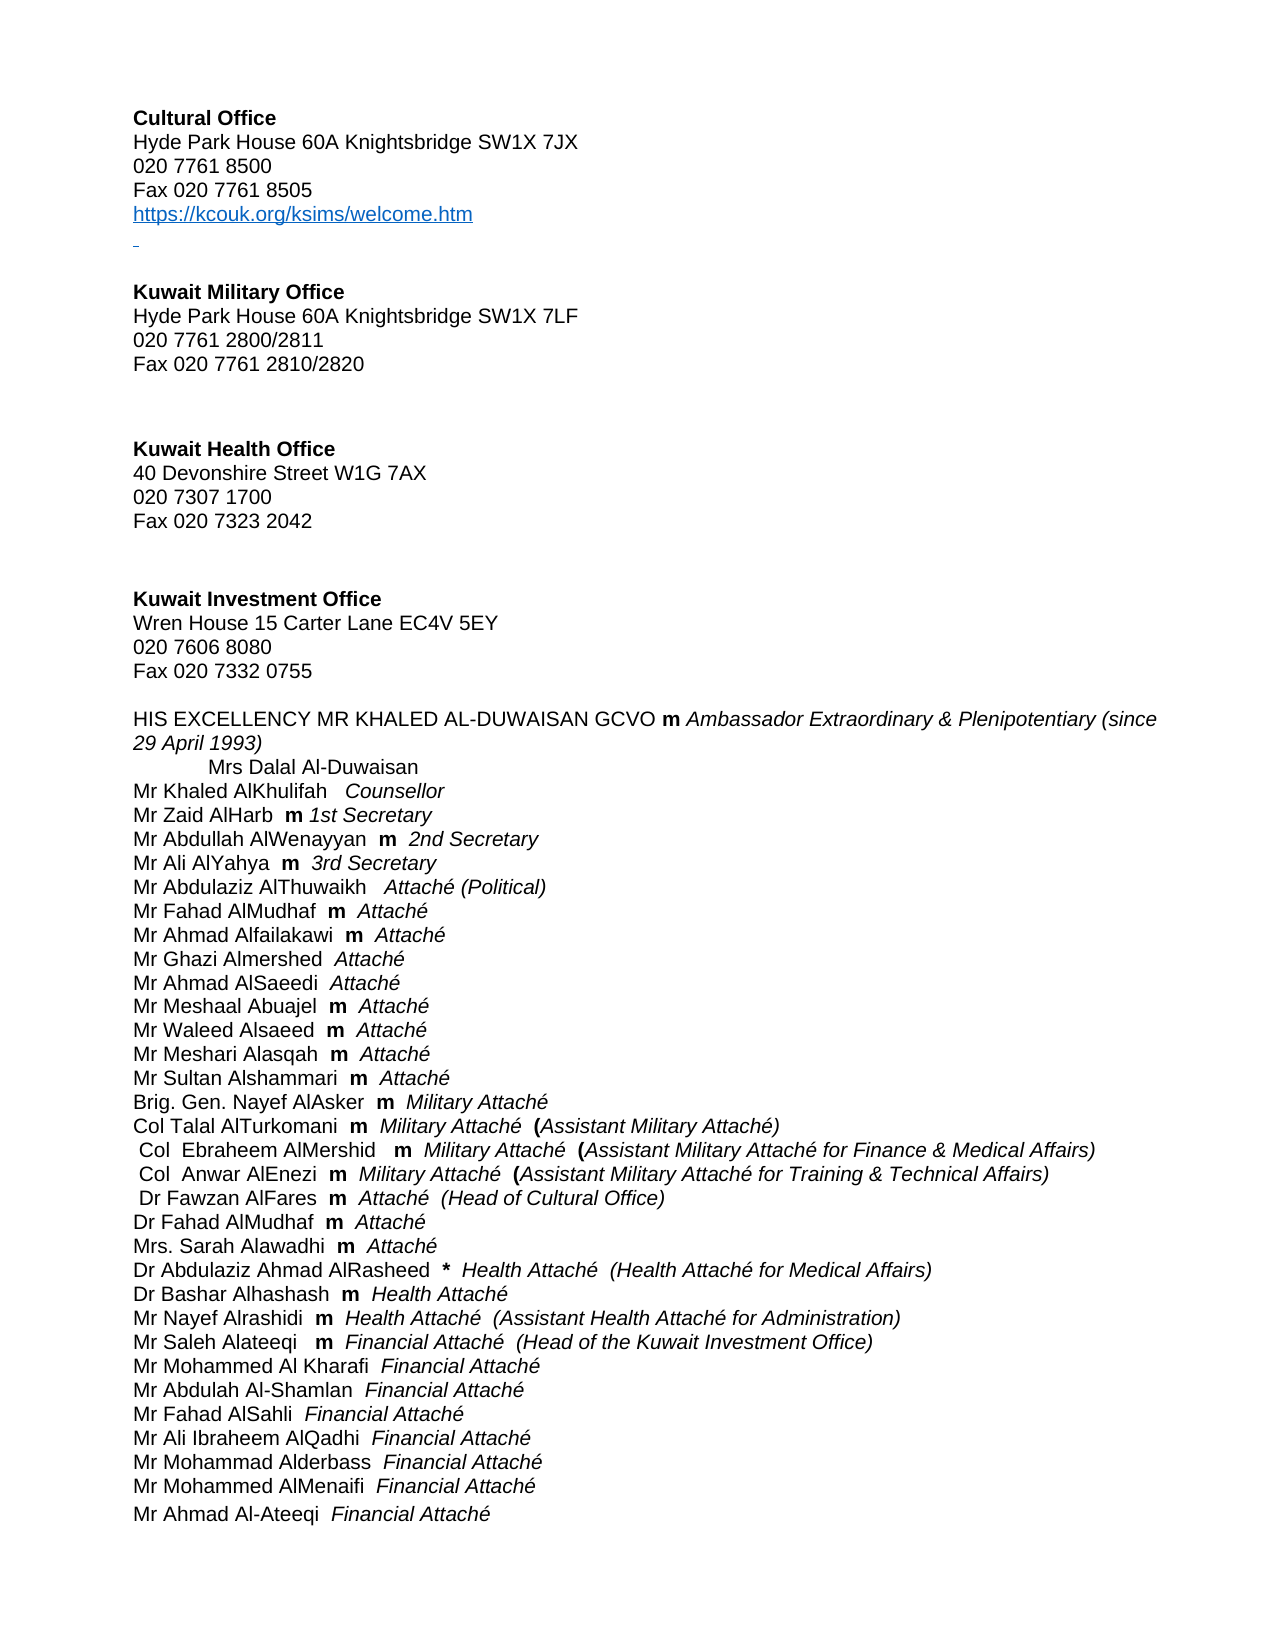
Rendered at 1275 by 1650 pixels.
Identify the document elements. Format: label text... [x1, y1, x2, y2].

text Dr Bashar Alhashash m Health Attaché [133, 1282, 1181, 1306]
text Mr Mohammed AlMenaifi Financial Attaché [133, 1473, 1181, 1497]
text Wren House 15 Carter Lane EC4V 5EY [133, 611, 1181, 635]
text Kuwait Investment Office [133, 587, 1181, 611]
text Mr Saleh Alateeqi m Financial Attaché (Head of the Kuwait Investment Office) [133, 1330, 1181, 1354]
text Mrs. Sarah Alawadhi m Attaché [133, 1234, 1181, 1258]
text Mr Abdullah AlWenayyan m 2nd Secretary [133, 827, 1181, 851]
text 020 7761 8500 [133, 153, 1181, 177]
text Hyde Park House 60A Knightsbridge SW1X 7LF [133, 304, 1181, 328]
text Mr Ali AlYahya m 3rd Secretary [133, 851, 1181, 874]
text Dr Abdulaziz Ahmad AlRasheed * Health Attaché (Health Attaché for Medical Affairs) [133, 1258, 1181, 1282]
text Mr Ahmad Al-Ateeqi Financial Attaché [133, 1497, 1181, 1528]
text Mr Ali Ibraheem AlQadhi Financial Attaché [133, 1426, 1181, 1449]
text Fax 020 7332 0755 [133, 659, 1181, 683]
text Mr Ahmad AlSaeedi Attaché [133, 970, 1181, 994]
text Mr Fahad AlMudhaf m Attaché [133, 898, 1181, 922]
text HIS EXCELLENCY MR KHALED AL-DUWAISAN GCVO m Ambassador Extraordinary & Plenipotentiary (since 29 April 1993) [133, 707, 1181, 755]
text Mr Khaled AlKhulifah Counsellor [133, 779, 1181, 803]
text Hyde Park House 60A Knightsbridge SW1X 7JX [133, 129, 1181, 153]
text Fax 020 7761 8505 [133, 177, 1181, 201]
text https://kcouk.org/ksims/welcome.htm [133, 201, 1181, 280]
text Mr Zaid AlHarb m 1st Secretary [133, 803, 1181, 827]
text Mrs Dalal Al-Duwaisan [133, 755, 1181, 779]
text Mr Abdulah Al-Shamlan Financial Attaché [133, 1378, 1181, 1402]
text 40 Devonshire Street W1G 7AX [133, 461, 1181, 484]
text Kuwait Military Office [133, 280, 1181, 304]
text Mr Nayef Alrashidi m Health Attaché (Assistant Health Attaché for Administration) [133, 1306, 1181, 1330]
text Mr Mohammad Alderbass Financial Attaché [133, 1449, 1181, 1473]
text Dr Fahad AlMudhaf m Attaché [133, 1210, 1181, 1234]
text Cultural Office [133, 106, 1181, 129]
text 020 7761 2800/2811 [133, 328, 1181, 352]
text Brig. Gen. Nayef AlAsker m Military Attaché [133, 1090, 1181, 1114]
text Mr Fahad AlSahli Financial Attaché [133, 1402, 1181, 1426]
text Mr Meshaal Abuajel m Attaché [133, 994, 1181, 1018]
text 020 7606 8080 [133, 635, 1181, 659]
text Mr Abdulaziz AlThuwaikh Attaché (Political) [133, 874, 1181, 898]
text Mr Mohammed Al Kharafi Financial Attaché [133, 1354, 1181, 1378]
text Mr Meshari Alasqah m Attaché [133, 1042, 1181, 1066]
text Mr Ahmad Alfailakawi m Attaché [133, 922, 1181, 946]
text Kuwait Health Office [133, 437, 1181, 461]
text Col Talal AlTurkomani m Military Attaché (Assistant Military Attaché) Col Ebraheem AlMershid m Military Attaché (Assistant Military Attaché for Finance & Medical Affairs) Col Anwar AlEnezi m Military Attaché (Assistant Military Attaché for Training & Technical Affairs) Dr Fawzan AlFares m Attaché (Head of Cultural Office) [133, 1114, 1181, 1210]
text Fax 020 7323 2042 [133, 508, 1181, 587]
text Mr Waleed Alsaeed m Attaché [133, 1018, 1181, 1042]
text 020 7307 1700 [133, 484, 1181, 508]
text Mr Sultan Alshammari m Attaché [133, 1066, 1181, 1090]
text Mr Ghazi Almershed Attaché [133, 946, 1181, 970]
text Fax 020 7761 2810/2820 [133, 352, 1181, 437]
